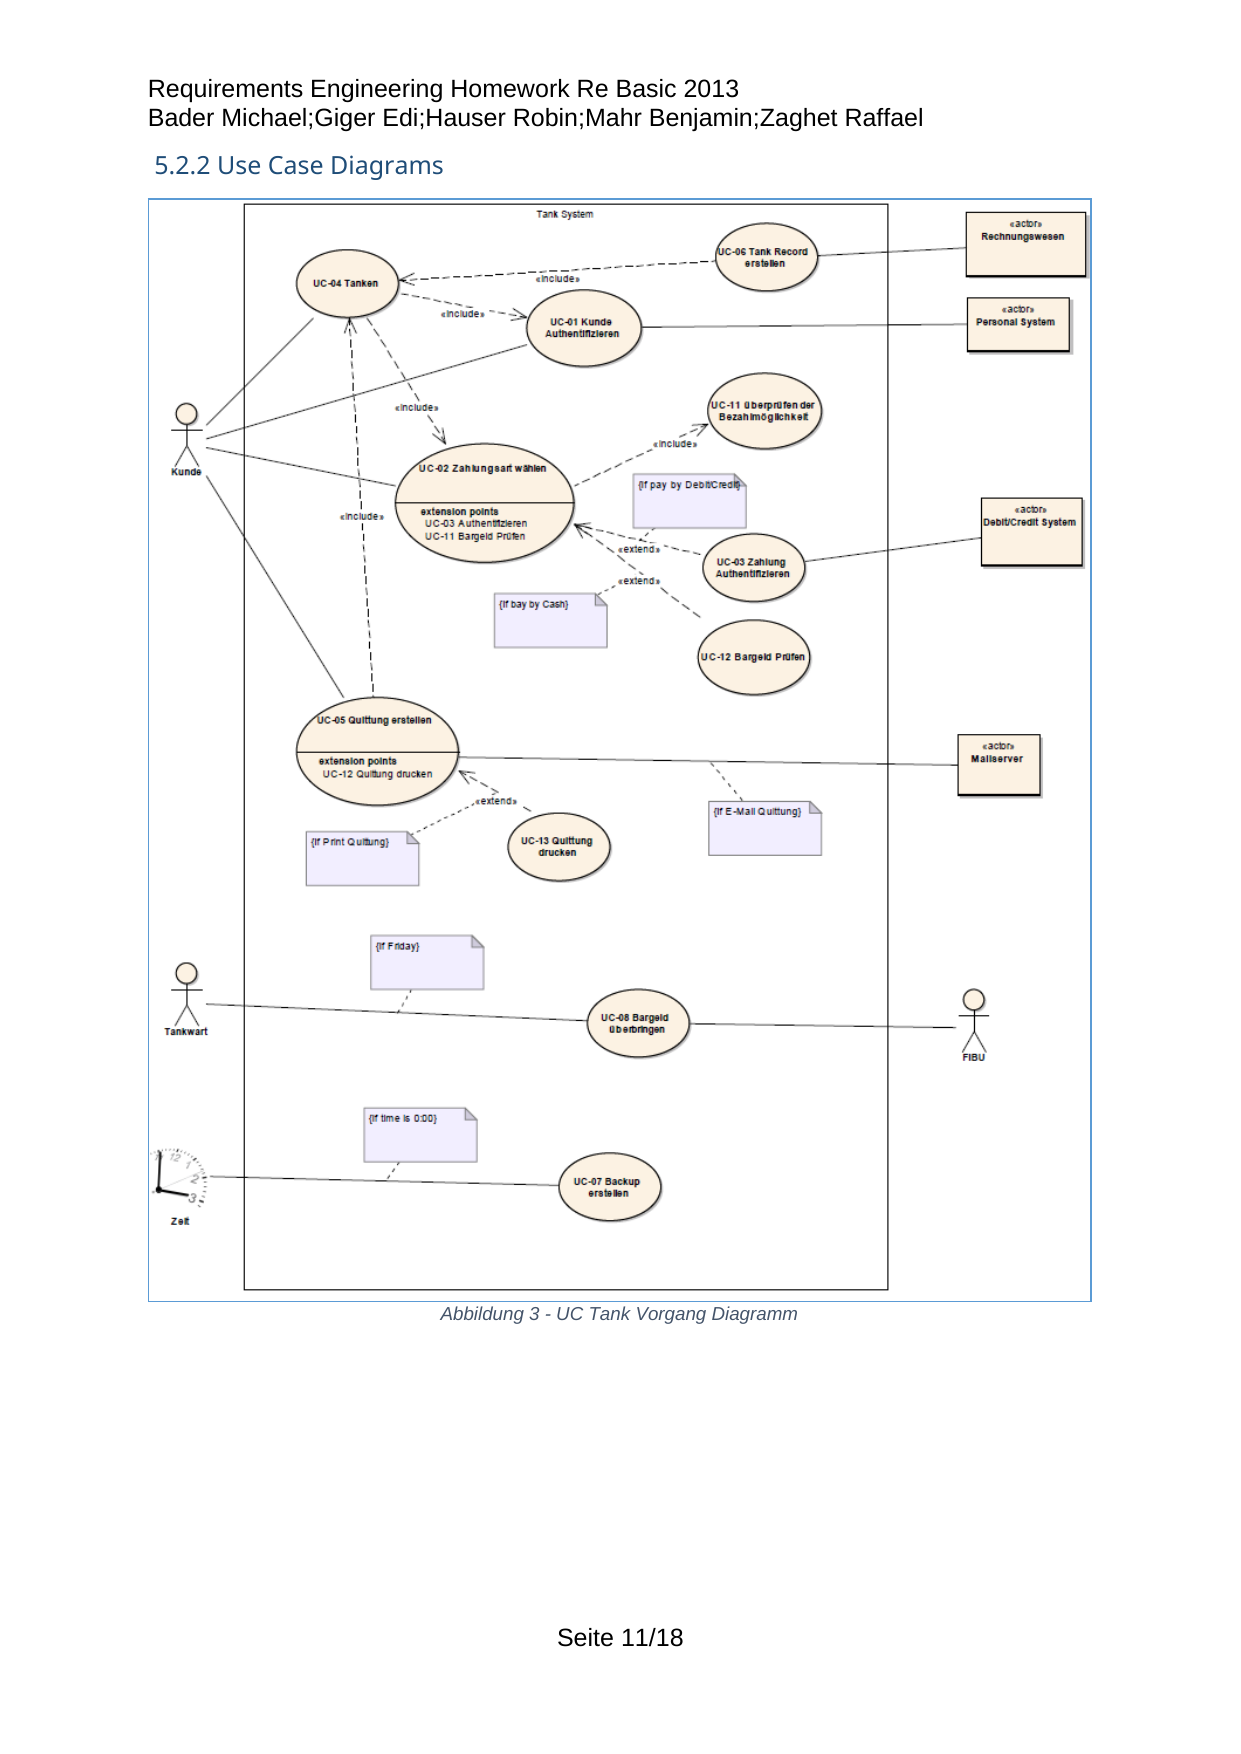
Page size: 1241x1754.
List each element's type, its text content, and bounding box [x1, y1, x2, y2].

picture [149, 200, 1090, 1301]
subtitle Use Case Diagrams [148, 148, 1093, 182]
text Abbildung 3 - UC Tank Vorgang Diagramm [148, 1302, 1093, 1324]
